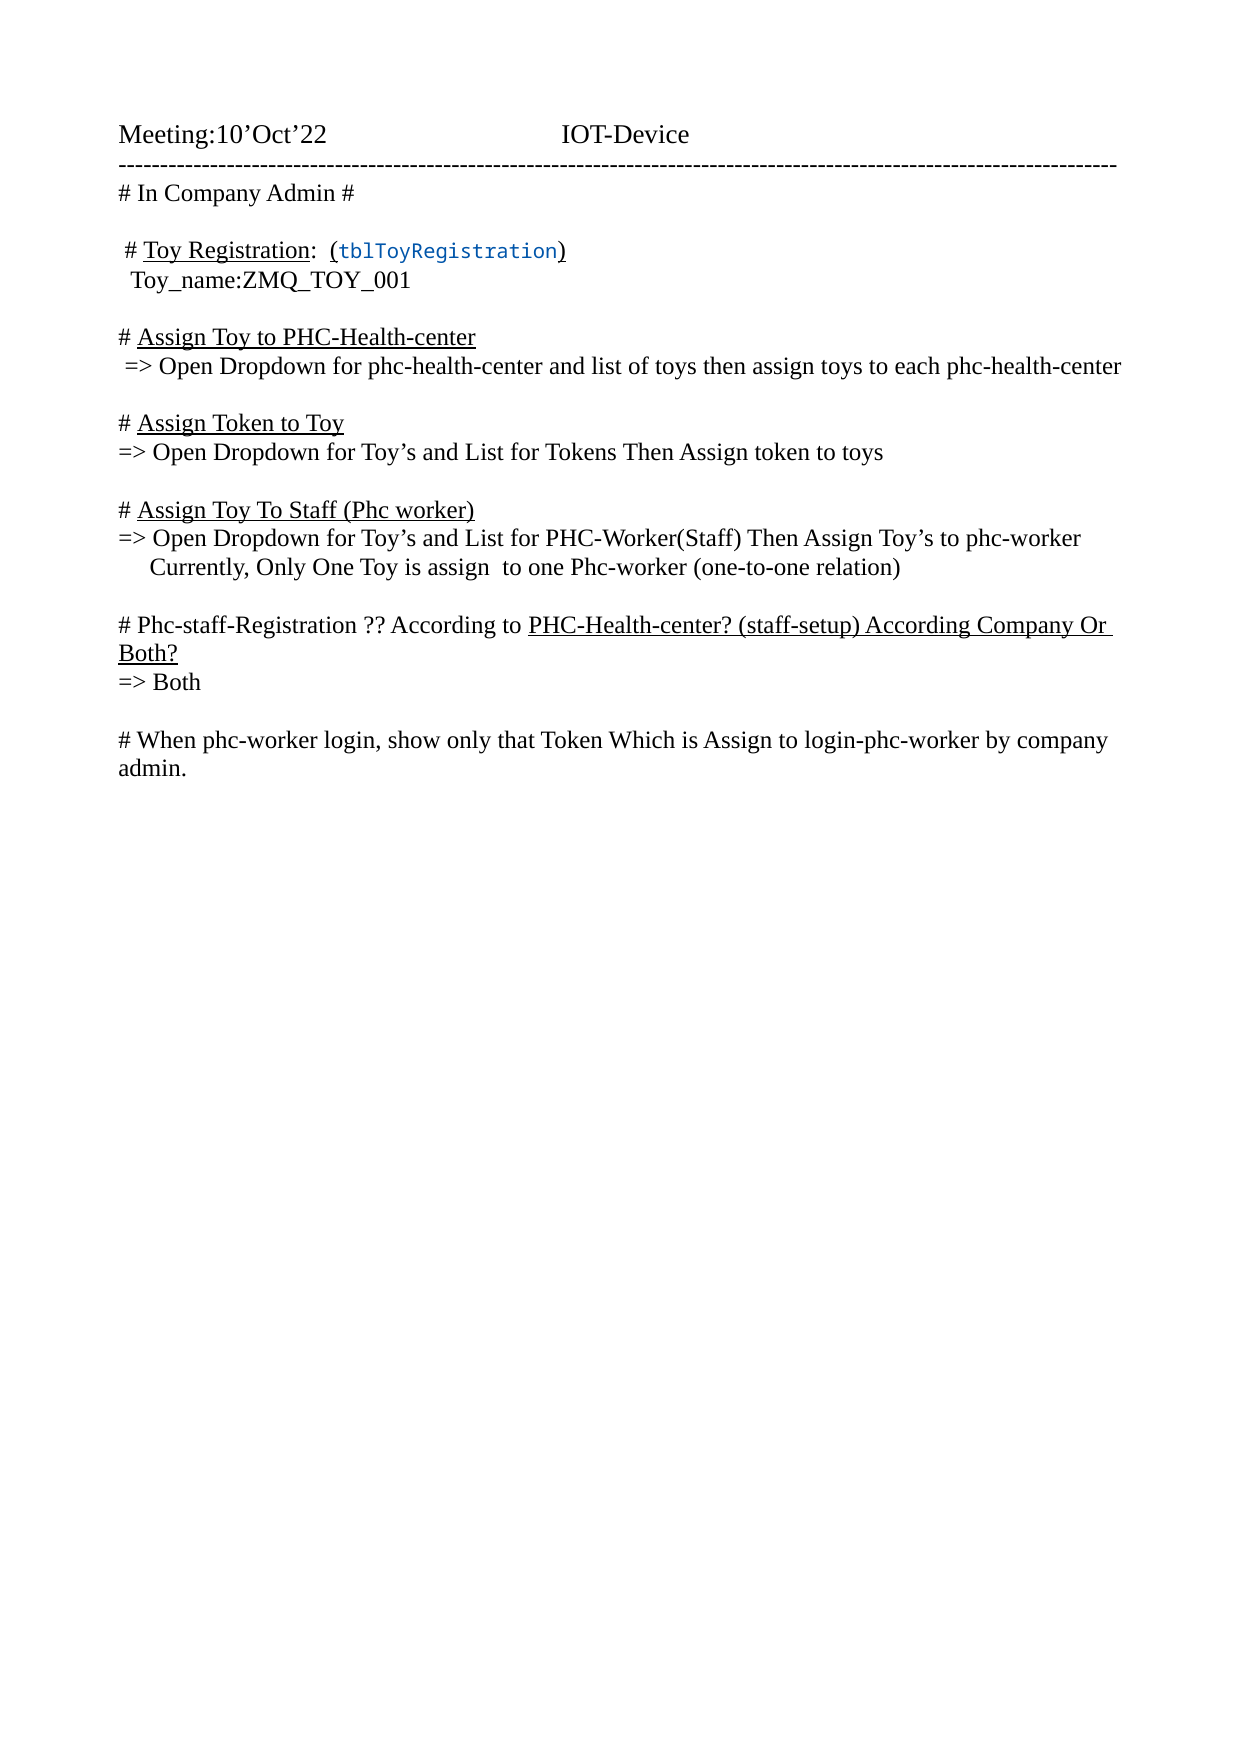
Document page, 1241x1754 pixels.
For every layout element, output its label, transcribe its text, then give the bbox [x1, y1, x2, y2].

text Currently, Only One Toy is assign to one Phc-worker (one-to-one relation) [118, 552, 1122, 581]
text # Toy Registration: (tblToyRegistration) [118, 236, 1122, 265]
text Meeting:10’Oct’22 IOT-Device [118, 118, 1122, 149]
text # When phc-worker login, show only that Token Which is Assign to login-phc-worker by company admin. [118, 725, 1122, 782]
text => Open Dropdown for Toy’s and List for PHC-Worker(Staff) Then Assign Toy’s to phc-worker [118, 523, 1122, 552]
text ------------------------------------------------------------------------------------------------------------------------ [118, 149, 1122, 178]
text # Assign Toy To Staff (Phc worker) [118, 495, 1122, 523]
text # Phc-staff-Registration ?? According to PHC-Health-center? (staff-setup) According Company Or Both? [118, 610, 1122, 667]
text => Open Dropdown for Toy’s and List for Tokens Then Assign token to toys [118, 437, 1122, 466]
text # In Company Admin # [118, 178, 1122, 207]
text => Both [118, 667, 1122, 696]
text # Assign Toy to PHC-Health-center [118, 322, 1122, 351]
text Toy_name:ZMQ_TOY_001 [118, 265, 1122, 293]
text => Open Dropdown for phc-health-center and list of toys then assign toys to each phc-health-center [118, 351, 1122, 380]
text # Assign Token to Toy [118, 408, 1122, 437]
